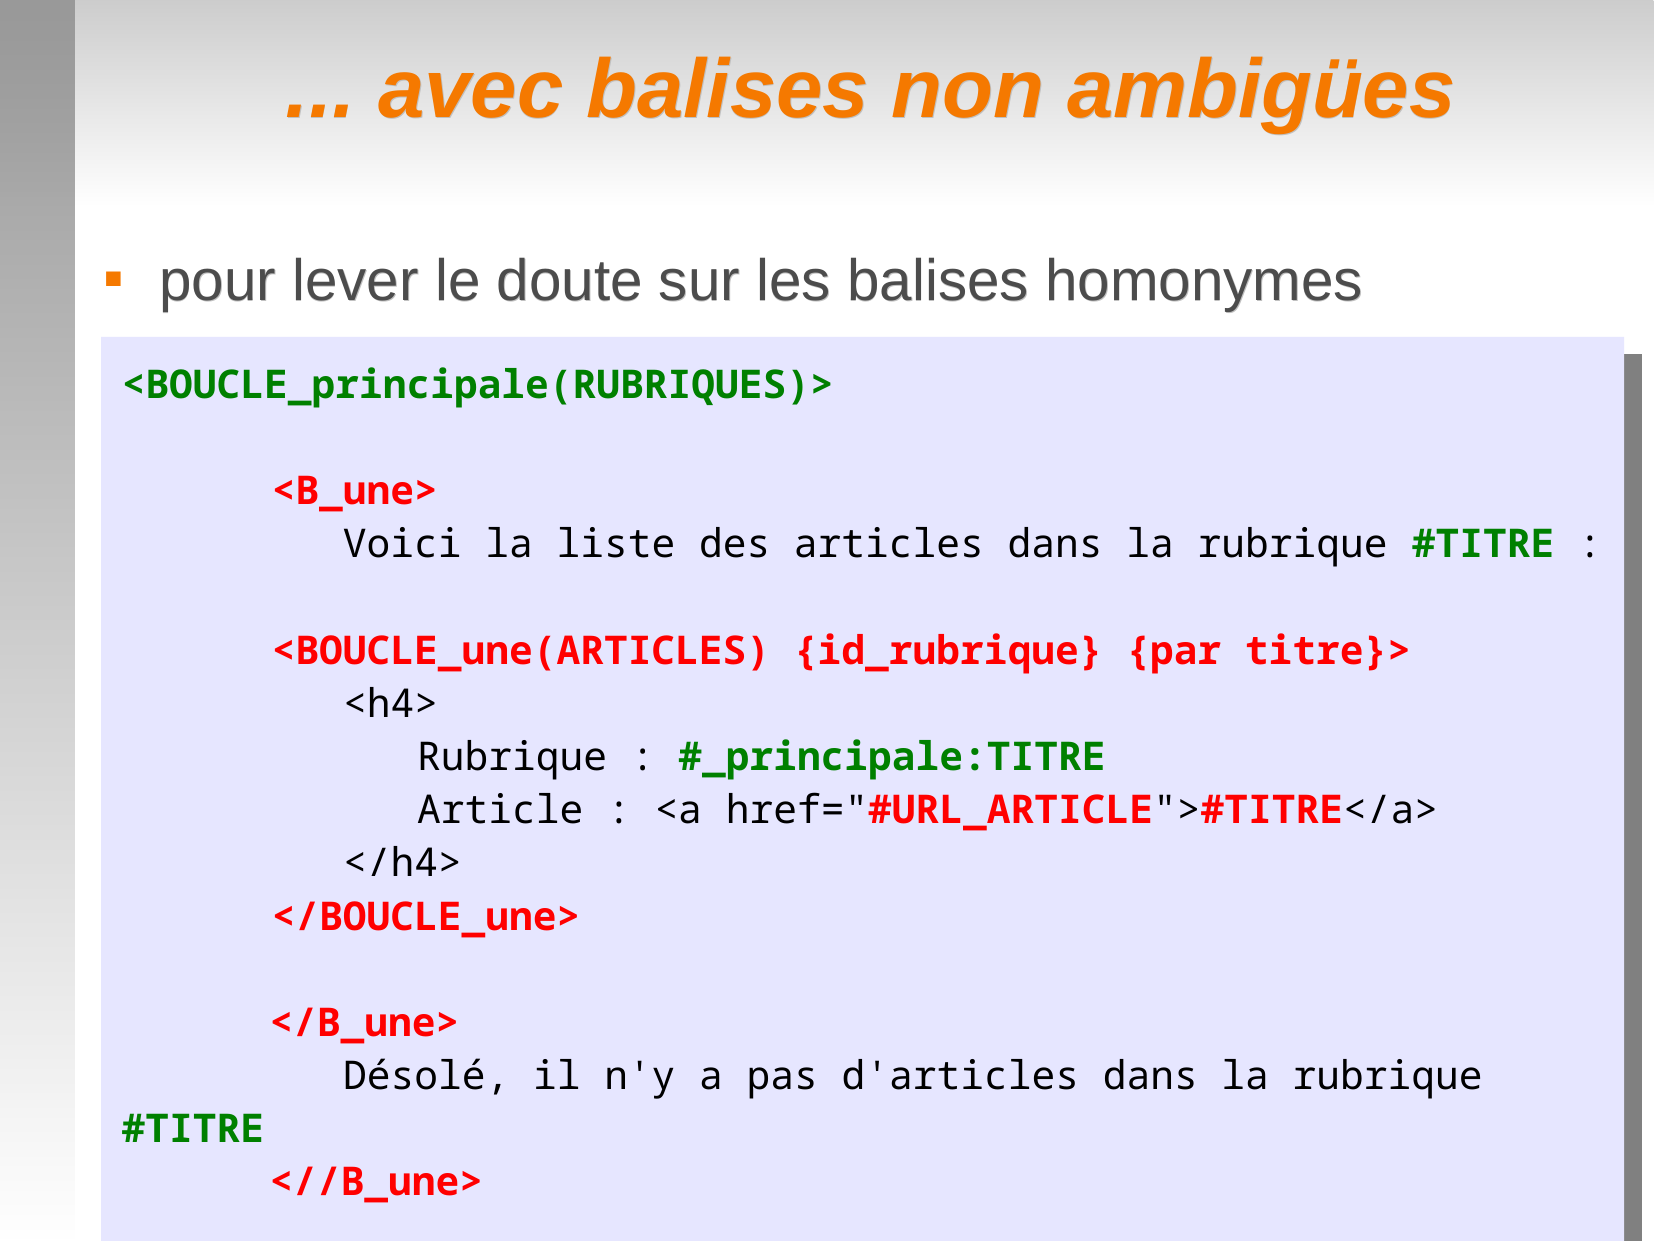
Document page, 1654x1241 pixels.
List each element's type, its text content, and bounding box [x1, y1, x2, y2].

list pour lever le doute sur les balises homonymes [88, 248, 1625, 1067]
text_box <BOUCLE_principale(RUBRIQUES)> <B_une> Voici la liste des articles dans la rubrique #TITRE : <BOUCLE_une(ARTICLES) {id_rubrique} {par titre}> <h4> Rubrique : #_principale:TITRE Article : <a href="#URL_ARTICLE">#TITRE</a> </h4> </BOUCLE_une> </B_une> Désolé, il n'y a pas d'articles dans la rubrique #TITRE <//B_une> </BOUCLE_principale> [101, 1067, 1625, 1209]
title ... avec balises non ambigües [88, 0, 1654, 178]
